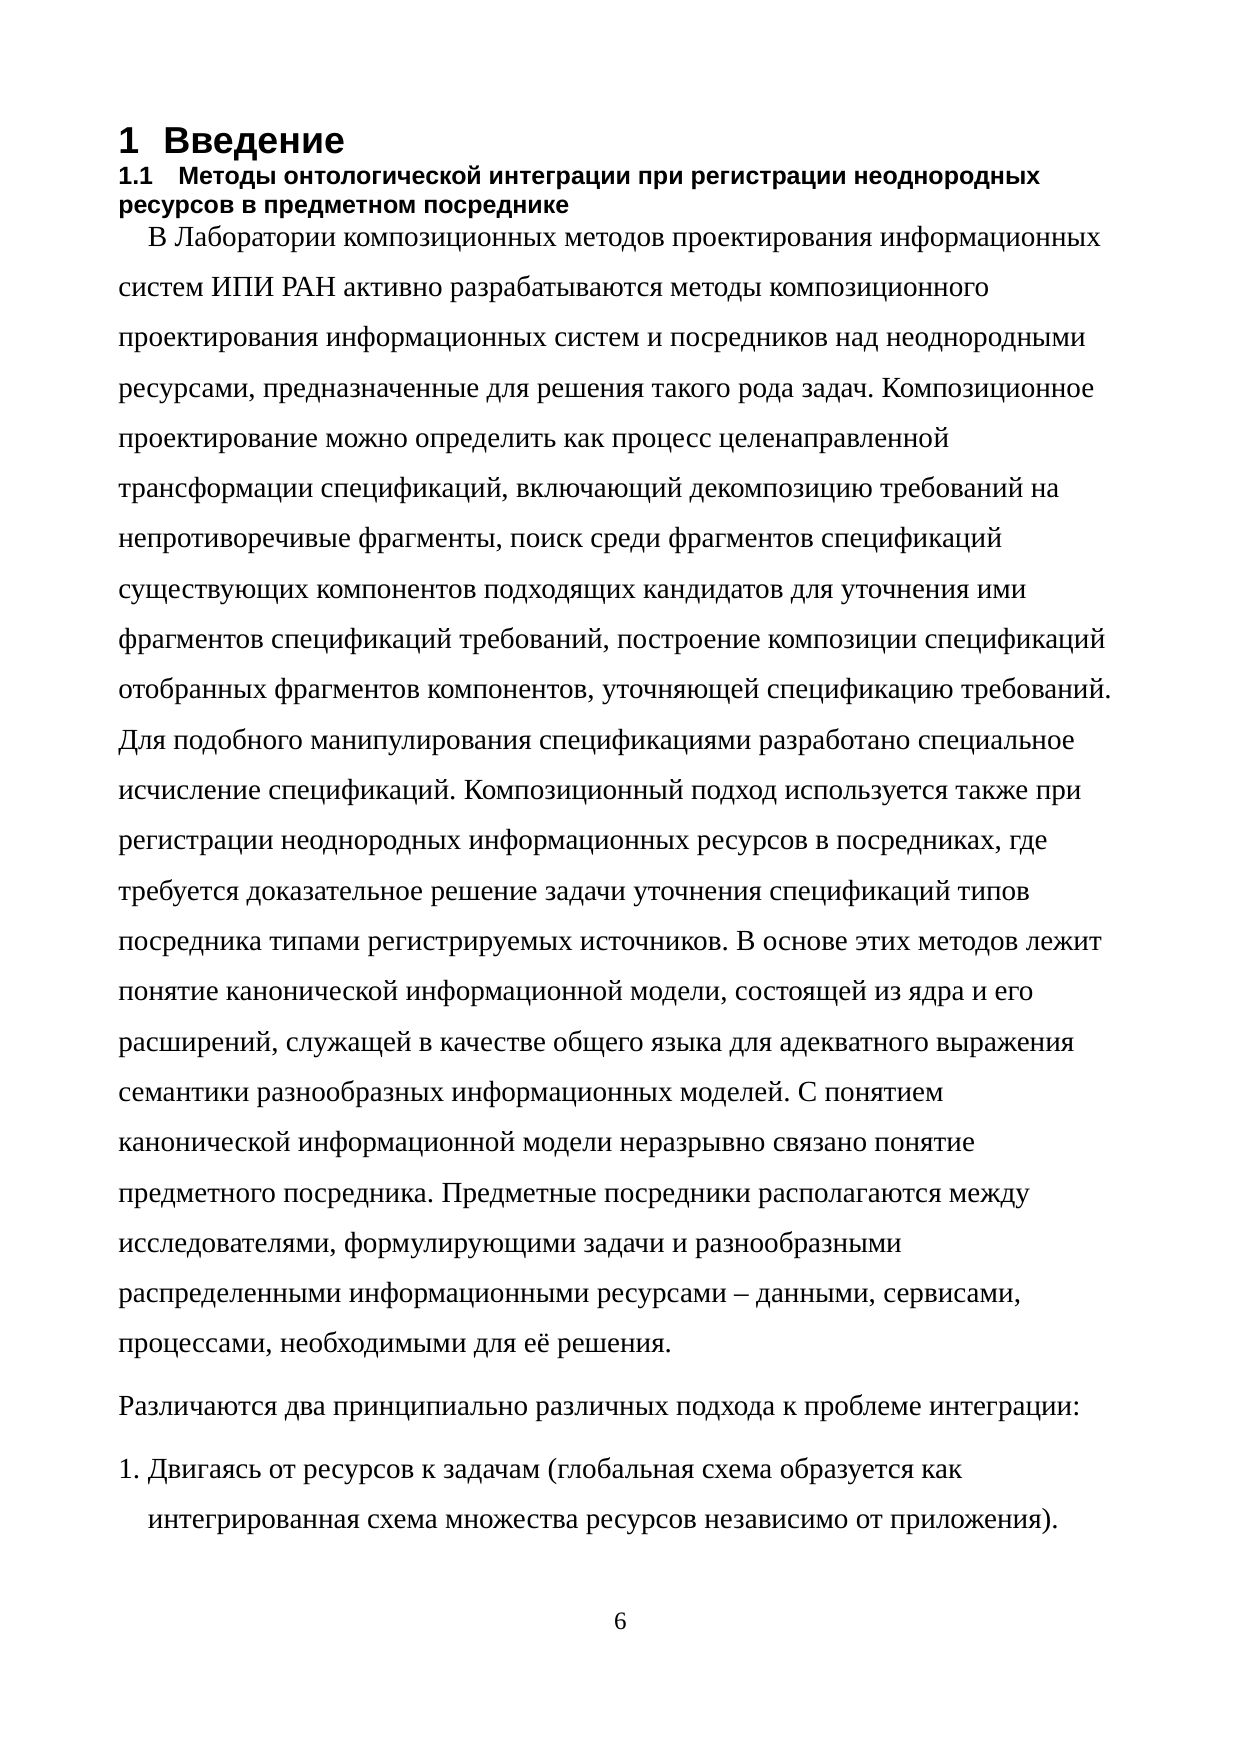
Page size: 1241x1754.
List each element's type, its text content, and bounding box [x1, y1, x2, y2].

subtitle Методы онтологической интеграции при регистрации неоднородных ресурсов в предметном посреднике [118, 161, 1122, 219]
list Двигаясь от ресурсов к задачам (глобальная схема образуется как интегрированная схема множества ресурсов независимо от приложения). [118, 1451, 1122, 1535]
text В Лаборатории композиционных методов проектирования информационных систем ИПИ РАН активно разрабатываются методы композиционного проектирования информационных систем и посредников над неоднородными ресурсами, предназначенные для решения такого рода задач. Композиционное проектирование можно определить как процесс целенаправленной трансформации спецификаций, включающий декомпозицию требований на непротиворечивые фрагменты, поиск среди фрагментов спецификаций существующих компонентов подходящих кандидатов для уточнения ими фрагментов спецификаций требований, построение композиции спецификаций отобранных фрагментов компонентов, уточняющей спецификацию требований. Для подобного манипулирования спецификациями разработано специальное исчисление спецификаций. Композиционный подход используется также при регистрации неоднородных информационных ресурсов в посредниках, где требуется доказательное решение задачи уточнения спецификаций типов посредника типами регистрируемых источников. В основе этих методов лежит понятие канонической информационной модели, состоящей из ядра и его расширений, служащей в качестве общего языка для адекватного выражения семантики разнообразных информационных моделей. С понятием канонической информационной модели неразрывно связано понятие предметного посредника. Предметные посредники располагаются между исследователями, формулирующими задачи и разнообразными распределенными информационными ресурсами – данными, сервисами, процессами, необходимыми для её решения. [118, 219, 1122, 1359]
subtitle Введение [118, 118, 1122, 161]
text Различаются два принципиально различных подхода к проблеме интеграции: [118, 1388, 1122, 1422]
